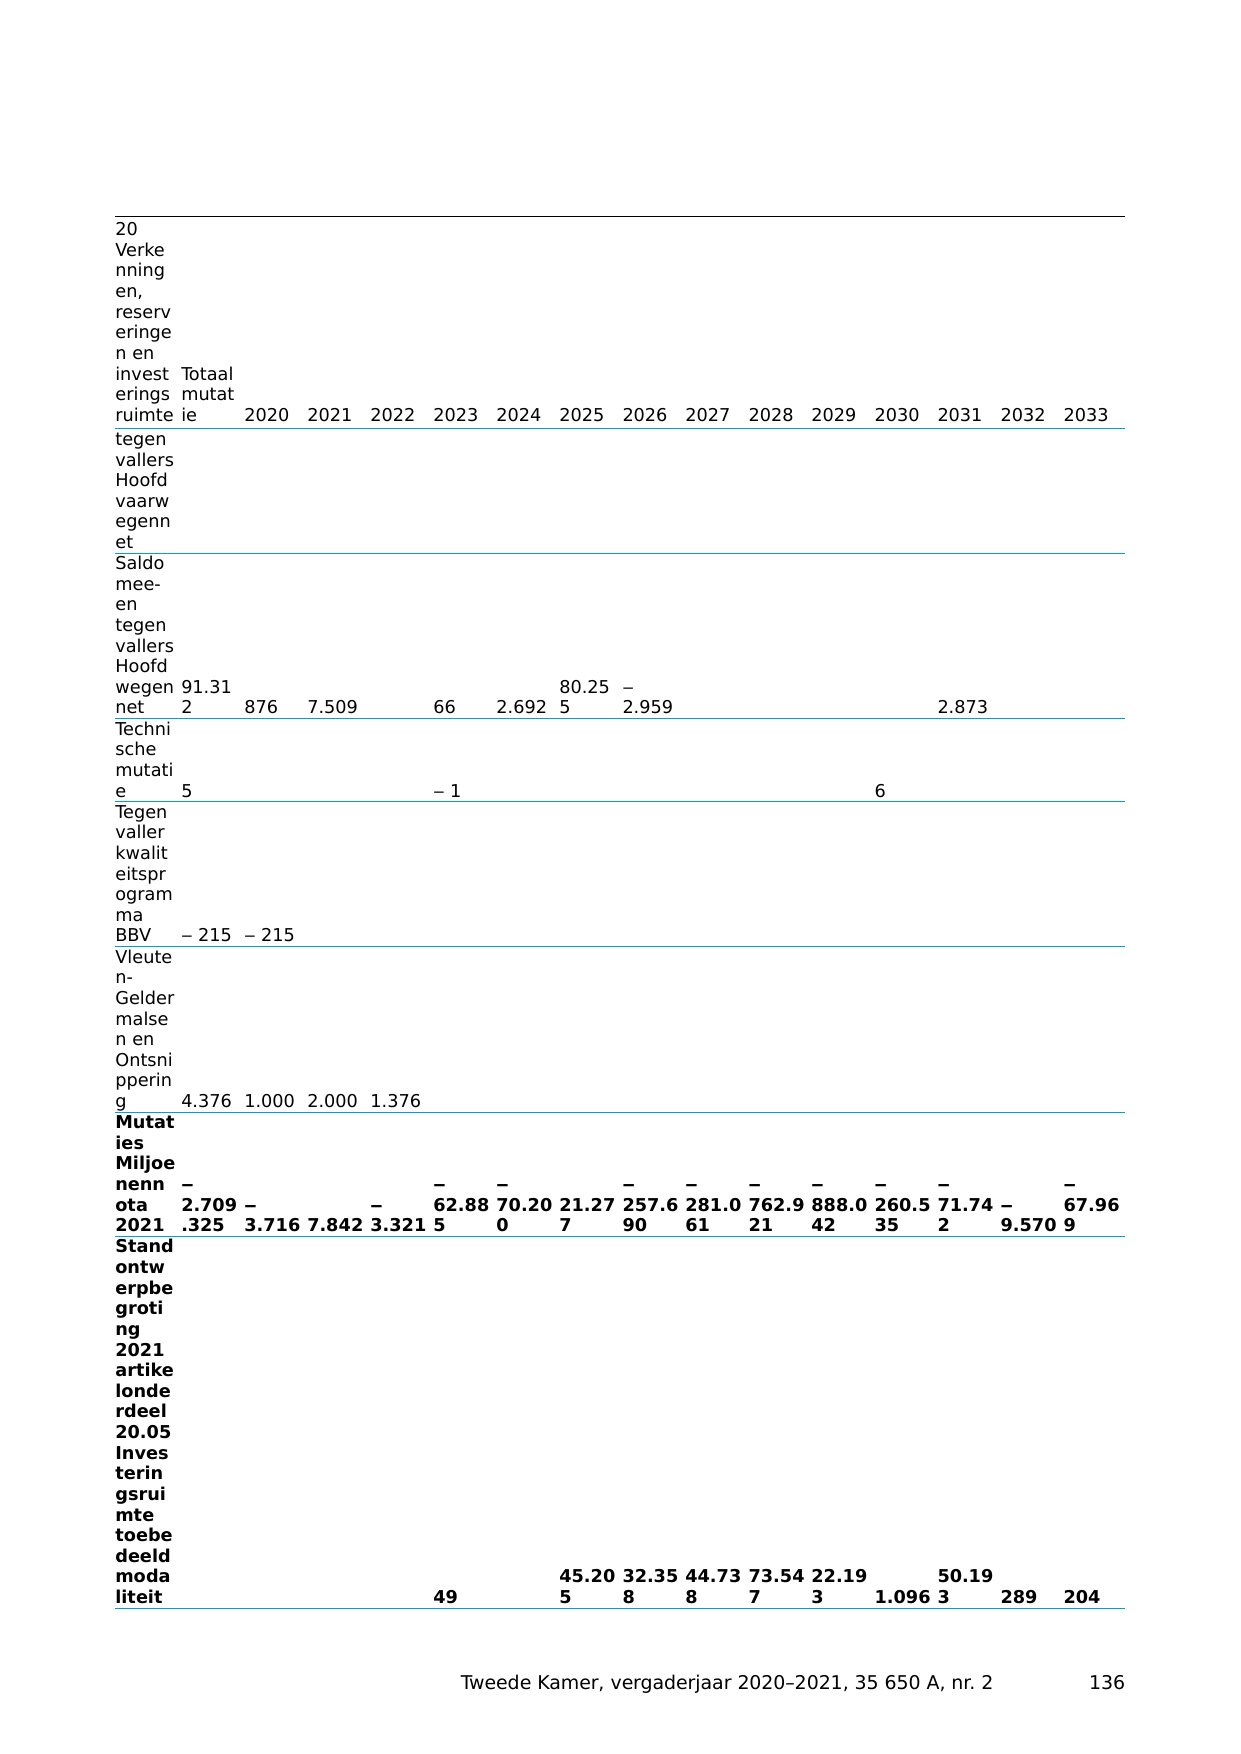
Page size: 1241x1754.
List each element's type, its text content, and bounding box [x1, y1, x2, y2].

table_cell 4.376 [178, 947, 241, 1112]
table_cell [493, 429, 556, 553]
table_cell [556, 802, 619, 946]
table_cell [1060, 802, 1125, 946]
table_cell ‒ 762.921 [745, 1113, 808, 1236]
table_cell ‒ 3.321 [367, 1113, 430, 1236]
table_cell [682, 719, 745, 801]
table_cell [871, 429, 934, 553]
table_cell 876 [241, 554, 304, 718]
table_cell ‒ 1 [430, 719, 493, 801]
table_cell 2.873 [934, 554, 997, 718]
table_cell ‒ 257.690 [619, 1113, 682, 1236]
table_cell 2022 [367, 217, 430, 428]
table_cell [367, 554, 430, 718]
table_cell [493, 947, 556, 1112]
table_cell [304, 429, 367, 553]
table_cell [619, 429, 682, 553]
table_cell 2028 [745, 217, 808, 428]
table_cell ‒ 888.042 [808, 1113, 871, 1236]
table_cell [808, 947, 871, 1112]
table_cell [998, 719, 1060, 801]
table_cell Vleuten-Geldermalsen en Ontsnippering [115, 947, 178, 1112]
table_cell 1.000 [241, 947, 304, 1112]
table_cell 2030 [871, 217, 934, 428]
table_cell ‒ 2.709.325 [178, 1113, 241, 1236]
table_cell [808, 429, 871, 553]
table_cell [1060, 429, 1125, 553]
table_cell ‒ 71.742 [934, 1113, 997, 1236]
table_cell [304, 1237, 367, 1608]
table_cell 2020 [241, 217, 304, 428]
table_cell [808, 802, 871, 946]
table_cell [367, 429, 430, 553]
table_cell 204 [1060, 1237, 1125, 1608]
table_cell [998, 429, 1060, 553]
table_cell 2023 [430, 217, 493, 428]
table_cell 2.000 [304, 947, 367, 1112]
table_cell [745, 719, 808, 801]
table_cell [430, 947, 493, 1112]
table_cell [871, 947, 934, 1112]
table_cell 2025 [556, 217, 619, 428]
table_cell 80.255 [556, 554, 619, 718]
table_cell [619, 719, 682, 801]
table_cell Totaal mutatie [178, 217, 241, 428]
table_cell 2031 [934, 217, 997, 428]
table_cell 45.205 [556, 1237, 619, 1608]
table_cell 1.096 [871, 1237, 934, 1608]
table_cell 66 [430, 554, 493, 718]
table_cell [1060, 947, 1125, 1112]
table_cell 44.738 [682, 1237, 745, 1608]
table_cell 32.358 [619, 1237, 682, 1608]
table_cell [682, 802, 745, 946]
table_cell ‒ 67.969 [1060, 1113, 1125, 1236]
table_cell [304, 802, 367, 946]
table_cell [619, 802, 682, 946]
table_cell [241, 1237, 304, 1608]
table_cell [871, 802, 934, 946]
table_cell [556, 947, 619, 1112]
table_cell [934, 719, 997, 801]
table_cell [493, 719, 556, 801]
table_cell [241, 719, 304, 801]
table_header Tabel 19 Artikel 20 Verkenningen, reserveringen en invsteringsruimte (bedragen x €1.000) [115, 191, 1125, 216]
table_cell [367, 719, 430, 801]
table_cell [808, 554, 871, 718]
table_cell 2033 [1060, 217, 1125, 428]
table_cell 7.509 [304, 554, 367, 718]
table_cell [241, 429, 304, 553]
table_cell 289 [998, 1237, 1060, 1608]
table_cell 91.312 [178, 554, 241, 718]
table_cell [745, 947, 808, 1112]
table_cell Mutaties Miljoenennota 2021 [115, 1113, 178, 1236]
table_cell 73.547 [745, 1237, 808, 1608]
table_cell [745, 802, 808, 946]
table_cell 2026 [619, 217, 682, 428]
table_cell [934, 802, 997, 946]
table_cell 2032 [998, 217, 1060, 428]
table_cell 2.692 [493, 554, 556, 718]
table_cell [934, 947, 997, 1112]
table_cell ‒ 9.570 [998, 1113, 1060, 1236]
table_cell [682, 947, 745, 1112]
table_cell ‒ 215 [178, 802, 241, 946]
table_cell [1060, 719, 1125, 801]
table_cell [808, 719, 871, 801]
table_cell [304, 719, 367, 801]
table_cell [998, 554, 1060, 718]
table_cell [998, 947, 1060, 1112]
table_cell Tegenvaller kwaliteitsprogramma BBV [115, 802, 178, 946]
table_cell 5 [178, 719, 241, 801]
table_cell 1.376 [367, 947, 430, 1112]
table_cell ‒ 2.959 [619, 554, 682, 718]
table_cell tegenvallers Hoofdvaarwegennet [115, 429, 178, 553]
table_cell 6 [871, 719, 934, 801]
table_cell [1060, 554, 1125, 718]
table_cell 22.193 [808, 1237, 871, 1608]
table_cell [682, 429, 745, 553]
table_cell ‒ 62.885 [430, 1113, 493, 1236]
table_cell 2027 [682, 217, 745, 428]
table_cell [556, 719, 619, 801]
table_cell 7.842 [304, 1113, 367, 1236]
table_cell 50.193 [934, 1237, 997, 1608]
table_cell 2029 [808, 217, 871, 428]
table_cell ‒ 281.061 [682, 1113, 745, 1236]
table_cell [367, 802, 430, 946]
table_cell [178, 429, 241, 553]
table_cell ‒ 3.716 [241, 1113, 304, 1236]
table_cell [493, 1237, 556, 1608]
table_cell 20 Verkenningen, reserveringen en investeringsruimte [115, 217, 178, 428]
table_cell ‒ 70.200 [493, 1113, 556, 1236]
table_cell ‒ 260.535 [871, 1113, 934, 1236]
table_cell [998, 802, 1060, 946]
table_cell Saldo mee- en tegenvallers Hoofdwegennet [115, 554, 178, 718]
table_cell [178, 1237, 241, 1608]
table_cell [493, 802, 556, 946]
table_cell 2024 [493, 217, 556, 428]
table_cell [871, 554, 934, 718]
table_cell [682, 554, 745, 718]
table_cell Stand ontwerpbegroting 2021 artikelonderdeel 20.05 Investeringsruimte toebedeeld modaliteit [115, 1237, 178, 1608]
table_cell [745, 429, 808, 553]
table_cell [934, 429, 997, 553]
table_cell [556, 429, 619, 553]
table_cell 2021 [304, 217, 367, 428]
table_cell 21.277 [556, 1113, 619, 1236]
table_cell ‒ 215 [241, 802, 304, 946]
table_cell [367, 1237, 430, 1608]
table_cell [430, 429, 493, 553]
table_cell [745, 554, 808, 718]
table_cell [619, 947, 682, 1112]
table_cell 49 [430, 1237, 493, 1608]
table_cell Technische mutatie [115, 719, 178, 801]
table_cell [430, 802, 493, 946]
